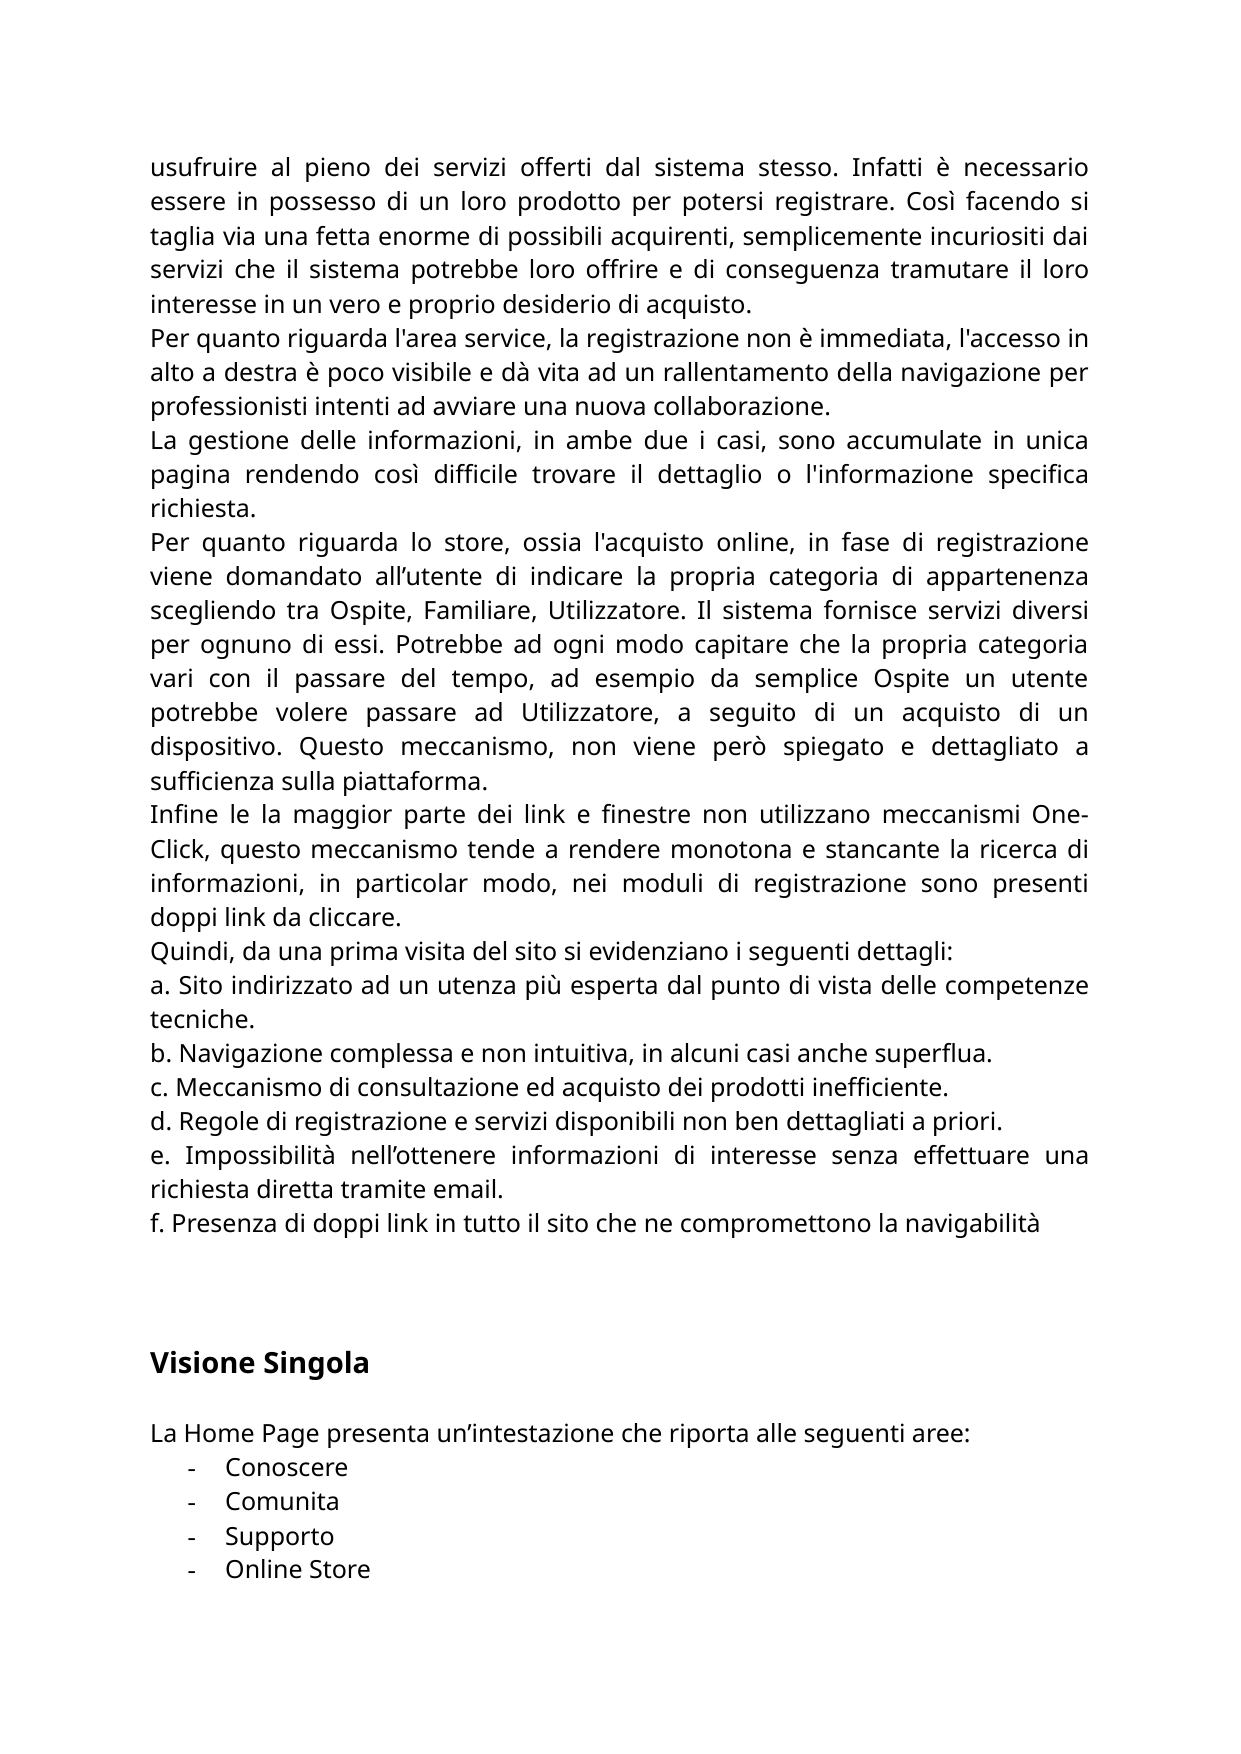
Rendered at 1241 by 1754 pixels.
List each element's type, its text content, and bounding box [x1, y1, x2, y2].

text usufruire al pieno dei servizi offerti dal sistema stesso. Infatti è necessario essere in possesso di un loro prodotto per potersi registrare. Così facendo si taglia via una fetta enorme di possibili acquirenti, semplicemente incuriositi dai servizi che il sistema potrebbe loro offrire e di conseguenza tramutare il loro interesse in un vero e proprio desiderio di acquisto. [150, 150, 1090, 320]
text La Home Page presenta un’intestazione che riporta alle seguenti aree: [150, 1416, 1090, 1450]
list Conoscere [187, 1450, 1090, 1484]
text La gestione delle informazioni, in ambe due i casi, sono accumulate in unica pagina rendendo così difficile trovare il dettaglio o l'informazione specifica richiesta. [150, 422, 1090, 525]
text b. Navigazione complessa e non intuitiva, in alcuni casi anche superflua. [150, 1036, 1090, 1070]
text d. Regole di registrazione e servizi disponibili non ben dettagliati a priori. [150, 1104, 1090, 1138]
list Comunita [187, 1484, 1090, 1518]
text a. Sito indirizzato ad un utenza più esperta dal punto di vista delle competenze tecniche. [150, 967, 1090, 1036]
text Visione Singola [150, 1342, 1090, 1382]
text Per quanto riguarda lo store, ossia l'acquisto online, in fase di registrazione viene domandato all’utente di indicare la propria categoria di appartenenza scegliendo tra Ospite, Familiare, Utilizzatore. Il sistema fornisce servizi diversi per ognuno di essi. Potrebbe ad ogni modo capitare che la propria categoria vari con il passare del tempo, ad esempio da semplice Ospite un utente potrebbe volere passare ad Utilizzatore, a seguito di un acquisto di un dispositivo. Questo meccanismo, non viene però spiegato e dettagliato a sufficienza sulla piattaforma. [150, 525, 1090, 797]
text Per quanto riguarda l'area service, la registrazione non è immediata, l'accesso in alto a destra è poco visibile e dà vita ad un rallentamento della navigazione per professionisti intenti ad avviare una nuova collaborazione. [150, 320, 1090, 422]
text f. Presenza di doppi link in tutto il sito che ne compromettono la navigabilità [150, 1206, 1090, 1240]
text Quindi, da una prima visita del sito si evidenziano i seguenti dettagli: [150, 933, 1090, 967]
list Online Store [187, 1552, 1090, 1586]
list Supporto [187, 1518, 1090, 1552]
text Infine le la maggior parte dei link e finestre non utilizzano meccanismi One-Click, questo meccanismo tende a rendere monotona e stancante la ricerca di informazioni, in particolar modo, nei moduli di registrazione sono presenti doppi link da cliccare. [150, 797, 1090, 933]
text c. Meccanismo di consultazione ed acquisto dei prodotti inefficiente. [150, 1070, 1090, 1104]
text e. Impossibilità nell’ottenere informazioni di interesse senza effettuare una richiesta diretta tramite email. [150, 1138, 1090, 1206]
